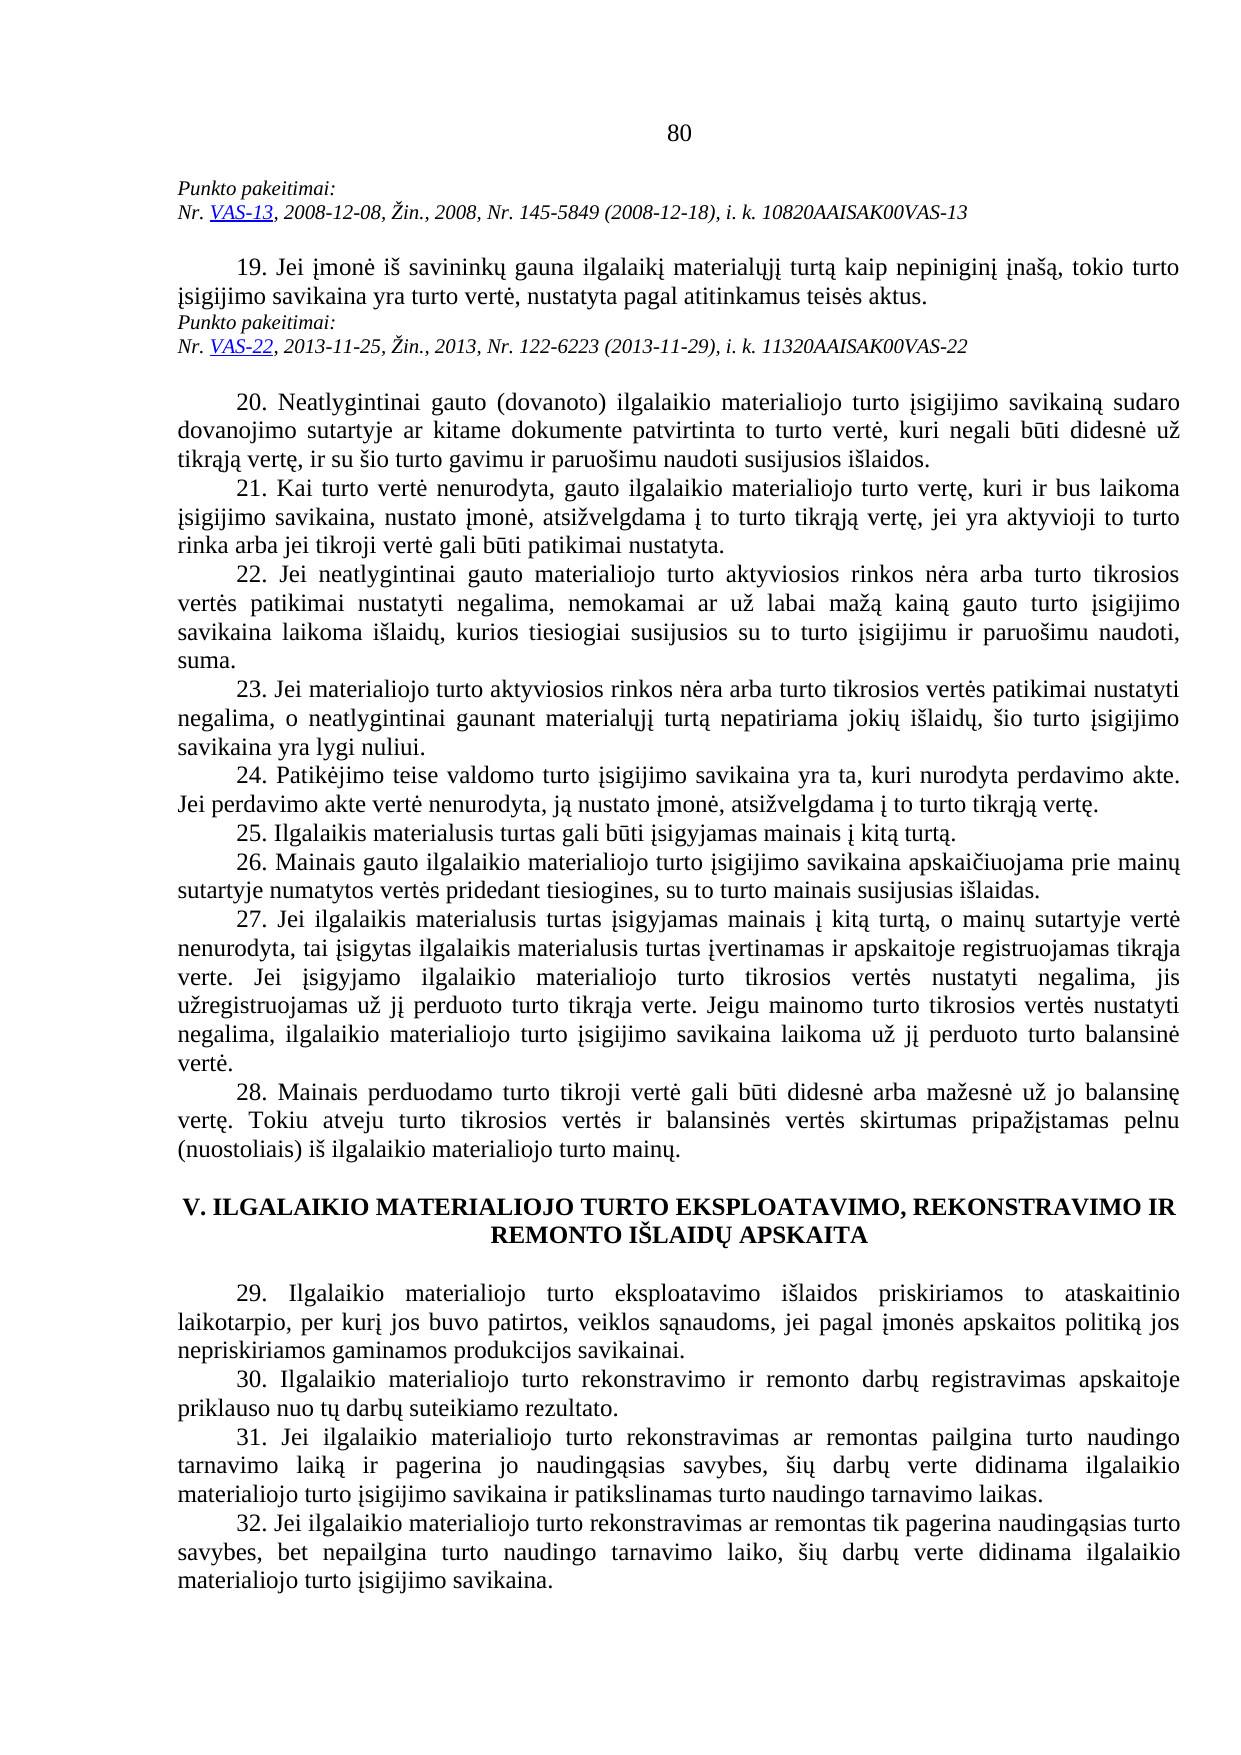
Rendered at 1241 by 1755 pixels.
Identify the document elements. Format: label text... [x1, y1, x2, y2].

text V. ILGALAIKIO MATERIALIOJO TURTO EKSPLOATAVIMO, REKONSTRAVIMO IR REMONTO IŠLAIDŲ APSKAITA [177, 1192, 1181, 1249]
text 23. Jei materialiojo turto aktyviosios rinkos nėra arba turto tikrosios vertės patikimai nustatyti negalima, o neatlygintinai gaunant materialųjį turtą nepatiriama jokių išlaidų, šio turto įsigijimo savikaina yra lygi nuliui. [177, 674, 1181, 761]
text 27. Jei ilgalaikis materialusis turtas įsigyjamas mainais į kitą turtą, o mainų sutartyje vertė nenurodyta, tai įsigytas ilgalaikis materialusis turtas įvertinamas ir apskaitoje registruojamas tikrąja verte. Jei įsigyjamo ilgalaikio materialiojo turto tikrosios vertės nustatyti negalima, jis užregistruojamas už jį perduoto turto tikrąja verte. Jeigu mainomo turto tikrosios vertės nustatyti negalima, ilgalaikio materialiojo turto įsigijimo savikaina laikoma už jį perduoto turto balansinė vertė. [177, 904, 1181, 1077]
text 25. Ilgalaikis materialusis turtas gali būti įsigyjamas mainais į kitą turtą. [177, 818, 1181, 847]
text 19. Jei įmonė iš savininkų gauna ilgalaikį materialųjį turtą kaip nepiniginį įnašą, tokio turto įsigijimo savikaina yra turto vertė, nustatyta pagal atitinkamus teisės aktus. [177, 252, 1181, 310]
text 31. Jei ilgalaikio materialiojo turto rekonstravimas ar remontas pailgina turto naudingo tarnavimo laiką ir pagerina jo naudingąsias savybes, šių darbų verte didinama ilgalaikio materialiojo turto įsigijimo savikaina ir patikslinamas turto naudingo tarnavimo laikas. [177, 1422, 1181, 1508]
text 24. Patikėjimo teise valdomo turto įsigijimo savikaina yra ta, kuri nurodyta perdavimo akte. Jei perdavimo akte vertė nenurodyta, ją nustato įmonė, atsižvelgdama į to turto tikrąją vertę. [177, 761, 1181, 818]
text 26. Mainais gauto ilgalaikio materialiojo turto įsigijimo savikaina apskaičiuojama prie mainų sutartyje numatytos vertės pridedant tiesiogines, su to turto mainais susijusias išlaidas. [177, 847, 1181, 904]
text 30. Ilgalaikio materialiojo turto rekonstravimo ir remonto darbų registravimas apskaitoje priklauso nuo tų darbų suteikiamo rezultato. [177, 1364, 1181, 1422]
text 32. Jei ilgalaikio materialiojo turto rekonstravimas ar remontas tik pagerina naudingąsias turto savybes, bet nepailgina turto naudingo tarnavimo laiko, šių darbų verte didinama ilgalaikio materialiojo turto įsigijimo savikaina. [177, 1508, 1181, 1594]
text Nr. VAS-13, 2008-12-08, Žin., 2008, Nr. 145-5849 (2008-12-18), i. k. 10820AAISAK00VAS-13 [177, 200, 1181, 224]
text Nr. VAS-22, 2013-11-25, Žin., 2013, Nr. 122-6223 (2013-11-29), i. k. 11320AAISAK00VAS-22 [177, 334, 1181, 358]
text 22. Jei neatlygintinai gauto materialiojo turto aktyviosios rinkos nėra arba turto tikrosios vertės patikimai nustatyti negalima, nemokamai ar už labai mažą kainą gauto turto įsigijimo savikaina laikoma išlaidų, kurios tiesiogiai susijusios su to turto įsigijimu ir paruošimu naudoti, suma. [177, 559, 1181, 674]
text 20. Neatlygintinai gauto (dovanoto) ilgalaikio materialiojo turto įsigijimo savikainą sudaro dovanojimo sutartyje ar kitame dokumente patvirtinta to turto vertė, kuri negali būti didesnė už tikrąją vertę, ir su šio turto gavimu ir paruošimu naudoti susijusios išlaidos. [177, 387, 1181, 473]
text 28. Mainais perduodamo turto tikroji vertė gali būti didesnė arba mažesnė už jo balansinę vertę. Tokiu atveju turto tikrosios vertės ir balansinės vertės skirtumas pripažįstamas pelnu (nuostoliais) iš ilgalaikio materialiojo turto mainų. [177, 1077, 1181, 1163]
text Punkto pakeitimai: [177, 176, 1181, 200]
text Punkto pakeitimai: [177, 310, 1181, 334]
text 29. Ilgalaikio materialiojo turto eksploatavimo išlaidos priskiriamos to ataskaitinio laikotarpio, per kurį jos buvo patirtos, veiklos sąnaudoms, jei pagal įmonės apskaitos politiką jos nepriskiriamos gaminamos produkcijos savikainai. [177, 1278, 1181, 1364]
text 21. Kai turto vertė nenurodyta, gauto ilgalaikio materialiojo turto vertę, kuri ir bus laikoma įsigijimo savikaina, nustato įmonė, atsižvelgdama į to turto tikrąją vertę, jei yra aktyvioji to turto rinka arba jei tikroji vertė gali būti patikimai nustatyta. [177, 473, 1181, 559]
